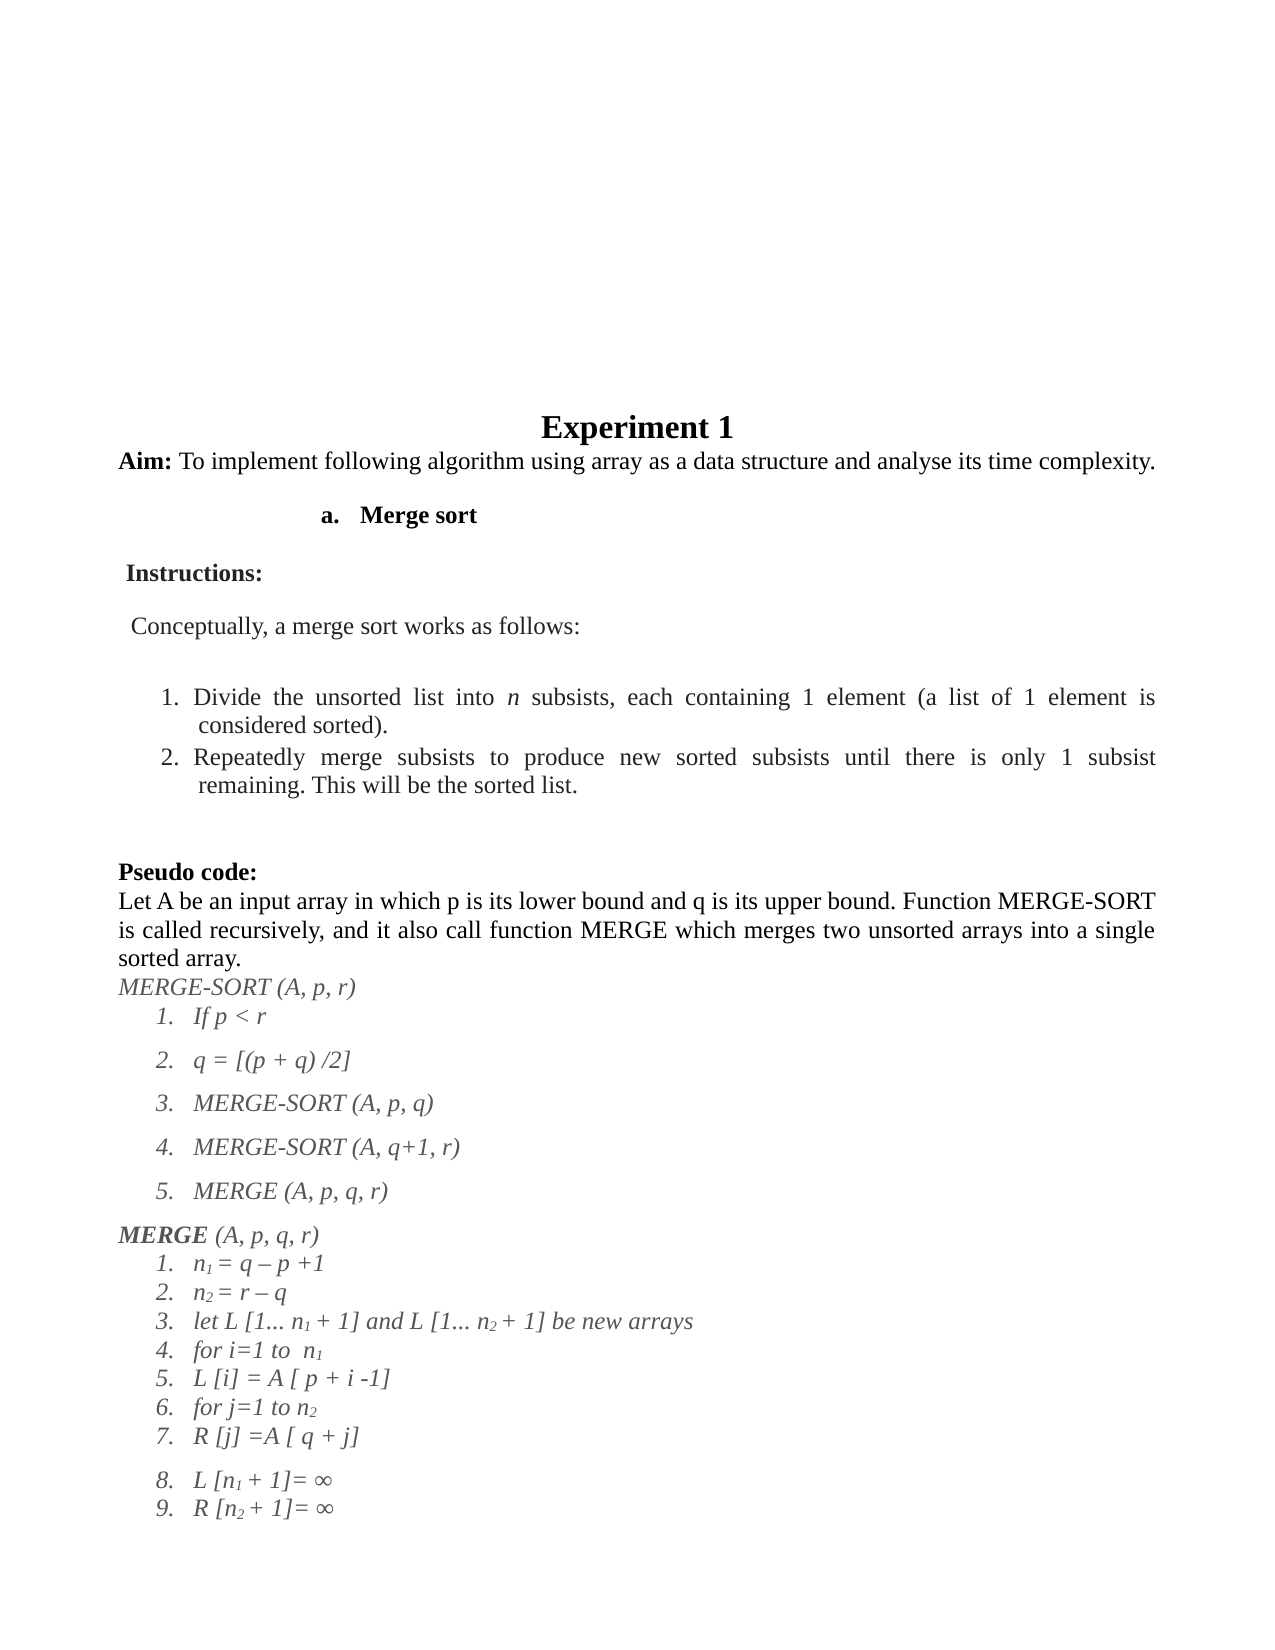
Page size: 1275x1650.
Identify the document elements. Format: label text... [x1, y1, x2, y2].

text Aim: To implement following algorithm using array as a data structure and analyse its time complexity. [118, 446, 1157, 475]
list L [i] = A [ p + i -1] [156, 1363, 1157, 1392]
list MERGE (A, p, q, r) [156, 1176, 1157, 1205]
list q = [(p + q) /2] [156, 1045, 1157, 1073]
list for i=1 to n1 [156, 1335, 1157, 1363]
text Let A be an input array in which p is its lower bound and q is its upper bound. Function MERGE-SORT is called recursively, and it also call function MERGE which merges two unsorted arrays into a single sorted array. [118, 886, 1157, 972]
text Experiment 1 [118, 407, 1157, 446]
list L [n1 + 1]= ∞ [156, 1465, 1157, 1493]
list n2 = r – q [156, 1277, 1157, 1306]
list R [j] =A [ q + j] [156, 1421, 1157, 1450]
list Merge sort [126, 500, 1157, 528]
list R [n2 + 1]= ∞ [156, 1493, 1157, 1522]
list MERGE-SORT (A, q+1, r) [156, 1132, 1157, 1161]
list for j=1 to n2 [156, 1392, 1157, 1421]
text Instructions: [126, 558, 1157, 586]
list Repeatedly merge subsists to produce new sorted subsists until there is only 1 subsist remaining. This will be the sorted list. [161, 742, 1157, 799]
text MERGE-SORT (A, p, r) [118, 972, 1157, 1001]
list n1 = q – p +1 [156, 1248, 1157, 1277]
list MERGE-SORT (A, p, q) [156, 1088, 1157, 1117]
text MERGE (A, p, q, r) [118, 1220, 1157, 1248]
list Divide the unsorted list into n subsists, each containing 1 element (a list of 1 element is considered sorted). [161, 682, 1157, 739]
list If p < r [156, 1001, 1157, 1030]
text Conceptually, a merge sort works as follows: [118, 611, 1157, 640]
text Pseudo code: [118, 857, 1157, 886]
list let L [1... n1 + 1] and L [1... n2 + 1] be new arrays [156, 1306, 1157, 1335]
